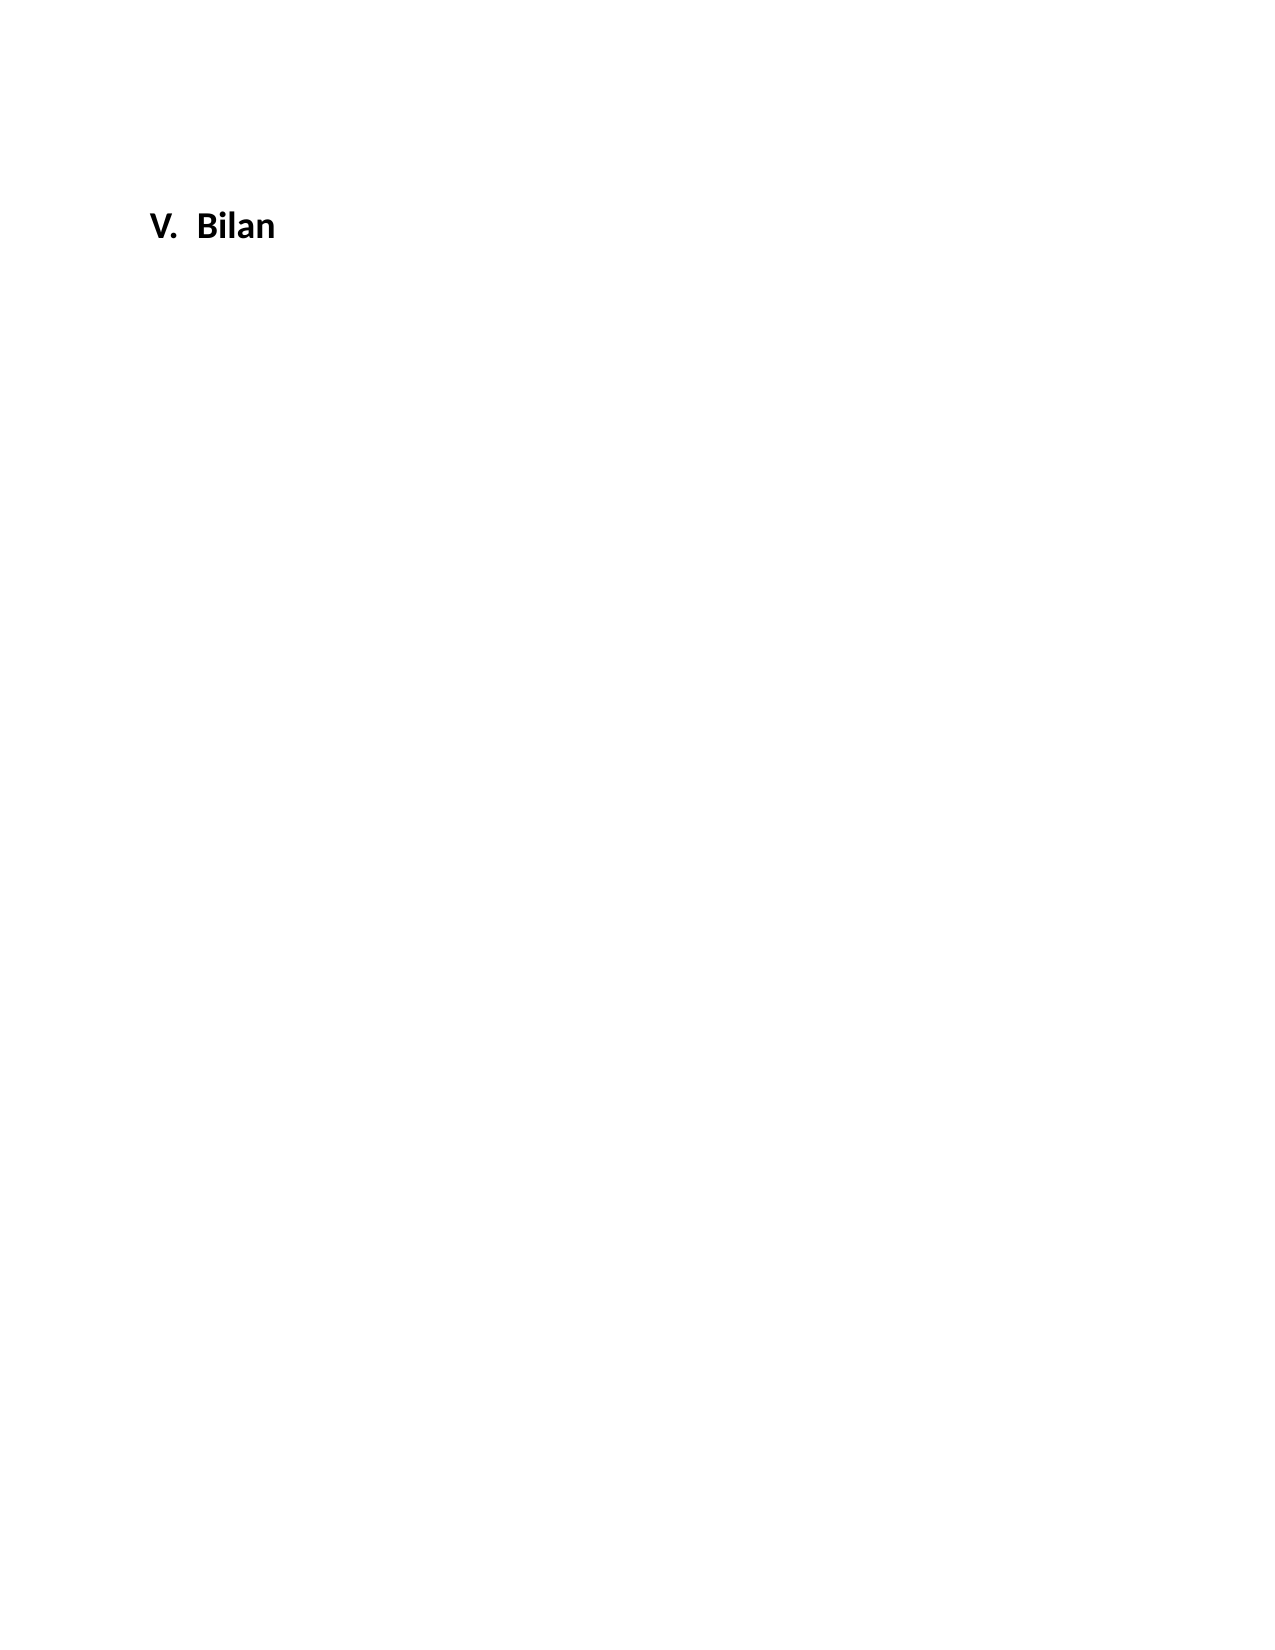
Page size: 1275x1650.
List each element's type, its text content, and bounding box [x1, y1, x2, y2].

subtitle Bilan [178, 201, 1157, 248]
